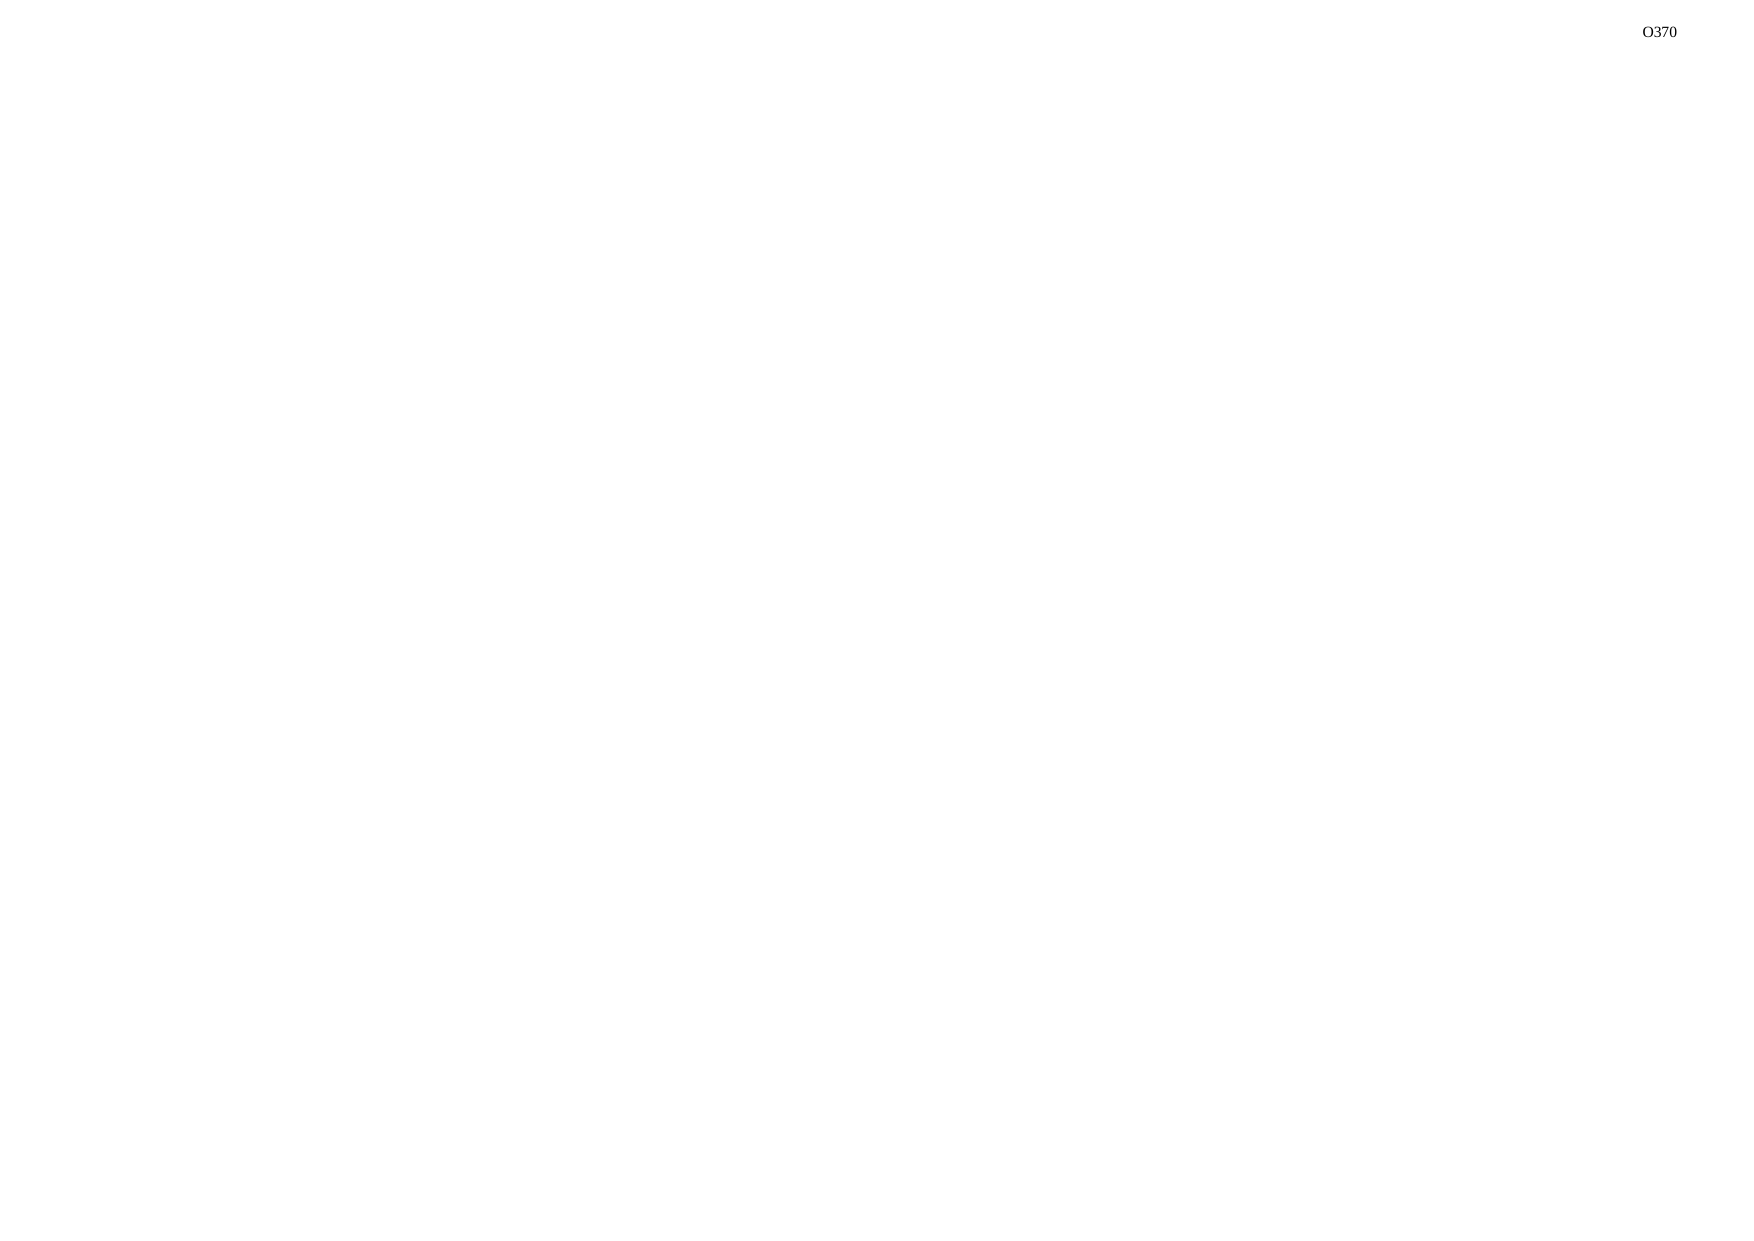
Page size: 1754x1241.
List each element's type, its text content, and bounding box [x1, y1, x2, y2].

text O370 [48, 23, 1677, 41]
